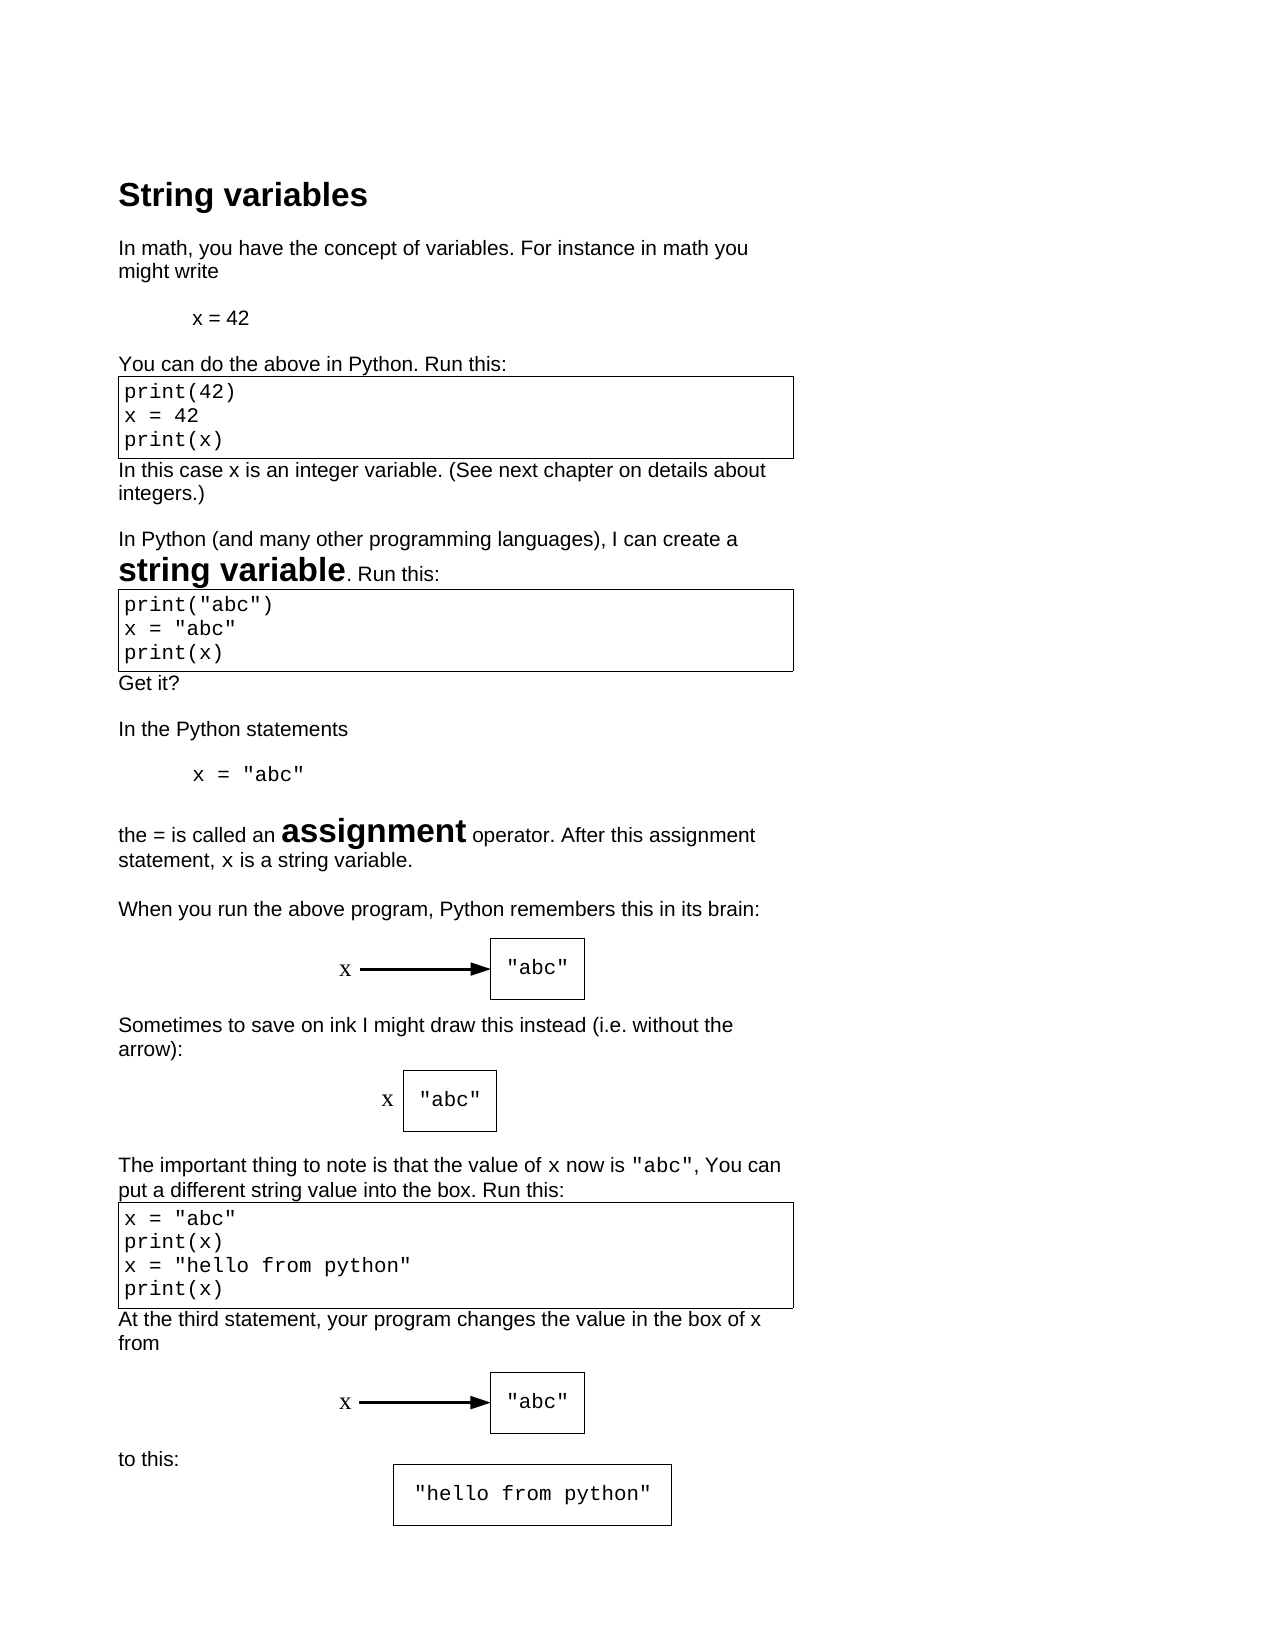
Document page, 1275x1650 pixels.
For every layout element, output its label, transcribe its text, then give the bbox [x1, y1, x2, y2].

text x = 42 [118, 306, 793, 329]
table_header print(42) x = 42 print(x) [119, 377, 793, 458]
text When you run the above program, Python remembers this in its brain: [118, 898, 793, 921]
table_header print("abc") x = "abc" print(x) [119, 590, 793, 671]
text x = "abc" [118, 764, 793, 788]
text At the third statement, your program changes the value in the box of x from [118, 1309, 793, 1354]
text You can do the above in Python. Run this: [118, 352, 793, 376]
text to this: [118, 1447, 793, 1471]
text In this case x is an integer variable. (See next chapter on details about integers.) [118, 459, 793, 505]
text In math, you have the concept of variables. For instance in math you might write [118, 236, 793, 283]
text String variables [118, 176, 793, 213]
table_header x = "abc" print(x) x = "hello from python" print(x) [119, 1203, 793, 1308]
text the = is called an assignment operator. After this assignment statement, x is a string variable. [118, 812, 793, 874]
text Get it? [118, 672, 793, 694]
text Sometimes to save on ink I might draw this instead (i.e. without the arrow): [118, 1014, 793, 1060]
text The important thing to note is that the value of x now is "abc", You can put a different string value into the box. Run this: [118, 1153, 793, 1202]
text In Python (and many other programming languages), I can create a string variable. Run this: [118, 528, 793, 588]
text In the Python statements [118, 718, 793, 741]
